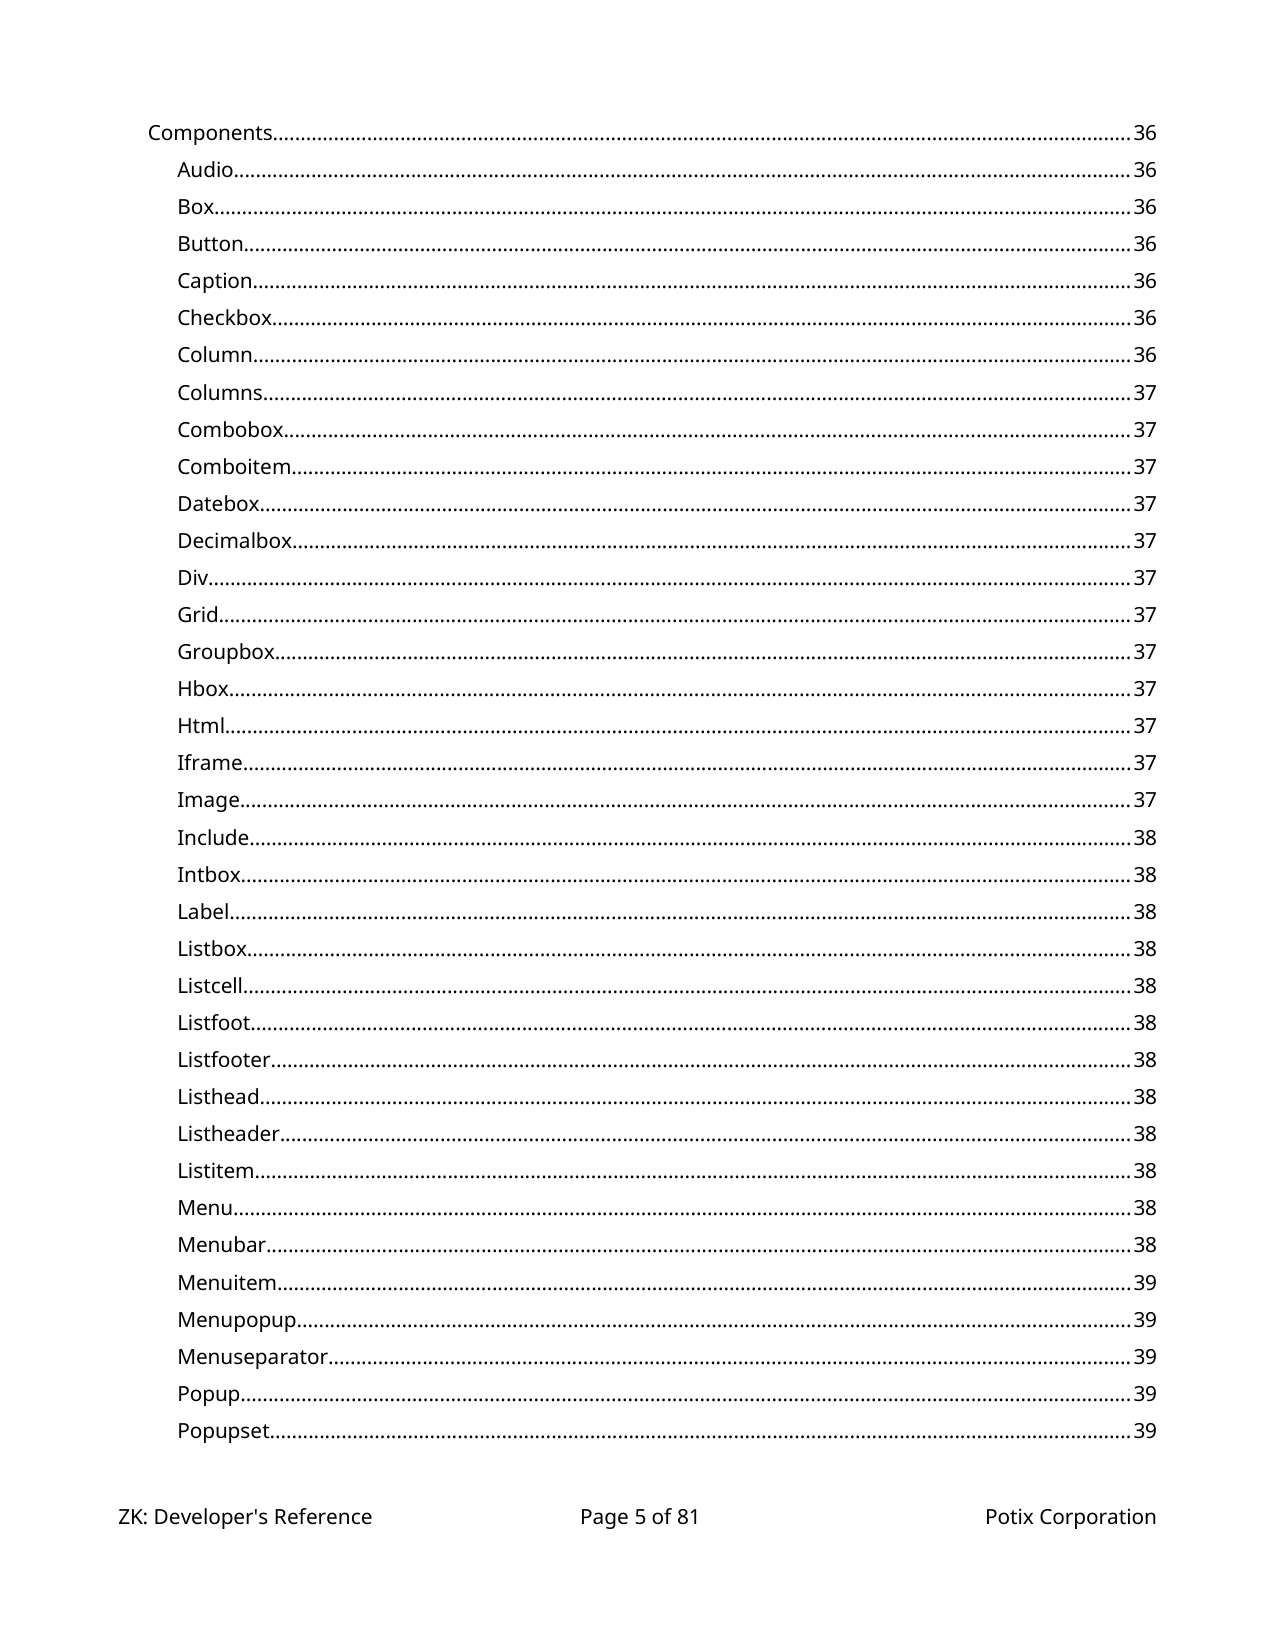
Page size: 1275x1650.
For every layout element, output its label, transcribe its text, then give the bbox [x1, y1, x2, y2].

text Label 38 [177, 897, 1157, 925]
text Hbox 37 [177, 674, 1157, 703]
text Popupset 39 [177, 1416, 1157, 1444]
text Menu 38 [177, 1193, 1157, 1222]
text Listfooter 38 [177, 1045, 1157, 1073]
text Listitem 38 [177, 1156, 1157, 1185]
text Column 36 [177, 341, 1157, 369]
text Combobox 37 [177, 415, 1157, 443]
text Image 37 [177, 786, 1157, 814]
text Intbox 38 [177, 860, 1157, 888]
text Grid 37 [177, 600, 1157, 628]
text Groupbox 37 [177, 637, 1157, 666]
text Caption 36 [177, 266, 1157, 295]
text Checkbox 36 [177, 303, 1157, 332]
text Listhead 38 [177, 1082, 1157, 1111]
text Decimalbox 37 [177, 526, 1157, 554]
text Listfoot 38 [177, 1008, 1157, 1036]
text Include 38 [177, 823, 1157, 851]
text Components 36 [148, 118, 1157, 146]
text Menuitem 39 [177, 1268, 1157, 1296]
text Menubar 38 [177, 1231, 1157, 1259]
text Html 37 [177, 711, 1157, 740]
text Iframe 37 [177, 748, 1157, 777]
text Div 37 [177, 563, 1157, 591]
text Listcell 38 [177, 971, 1157, 999]
text Datebox 37 [177, 489, 1157, 517]
text Audio 36 [177, 155, 1157, 183]
text Menupopup 39 [177, 1305, 1157, 1333]
text Columns 37 [177, 378, 1157, 406]
text Listbox 38 [177, 934, 1157, 962]
text Comboitem 37 [177, 452, 1157, 480]
text Popup 39 [177, 1379, 1157, 1407]
text Listheader 38 [177, 1119, 1157, 1148]
text Menuseparator 39 [177, 1342, 1157, 1370]
text Box 36 [177, 192, 1157, 221]
text Button 36 [177, 229, 1157, 258]
